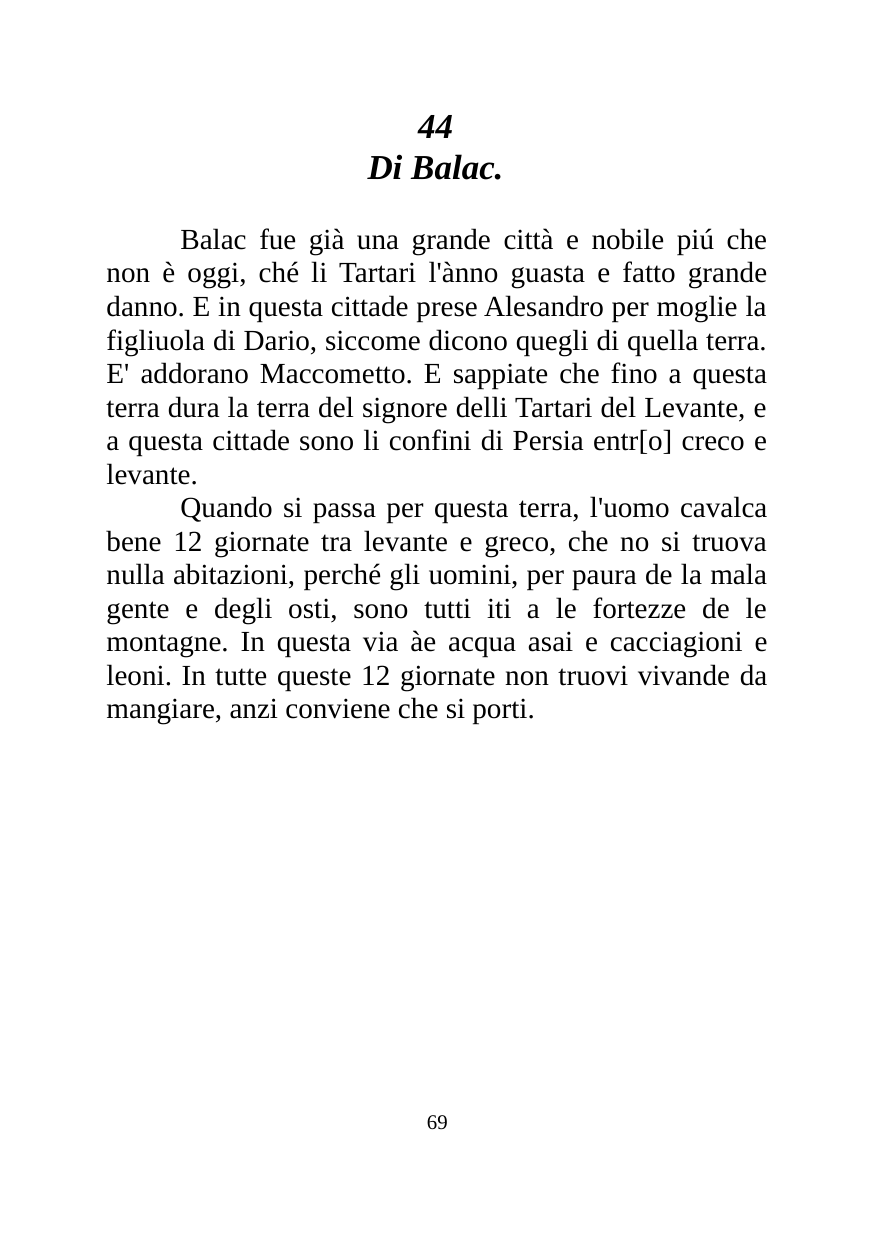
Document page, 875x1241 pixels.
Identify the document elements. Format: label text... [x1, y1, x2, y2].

text Quando si passa per questa terra, l'uomo cavalca bene 12 giornate tra levante e greco, che no si truova nulla abitazioni, perché gli uomini, per paura de la mala gente e degli osti, sono tutti iti a le fortezze de le montagne. In questa via àe acqua asai e cacciagioni e leoni. In tutte queste 12 giornate non truovi vivande da mangiare, anzi conviene che si porti. [106, 490, 768, 725]
subtitle 44 Di Balac. [106, 106, 768, 187]
text Balac fue già una grande città e nobile piú che non è oggi, ché li Tartari l'ànno guasta e fatto grande danno. E in questa cittade prese Alesandro per moglie la figliuola di Dario, siccome dicono quegli di quella terra. E' addorano Maccometto. E sappiate che fino a questa terra dura la terra del signore delli Tartari del Levante, e a questa cittade sono li confini di Persia entr[o] creco e levante. [106, 222, 768, 490]
